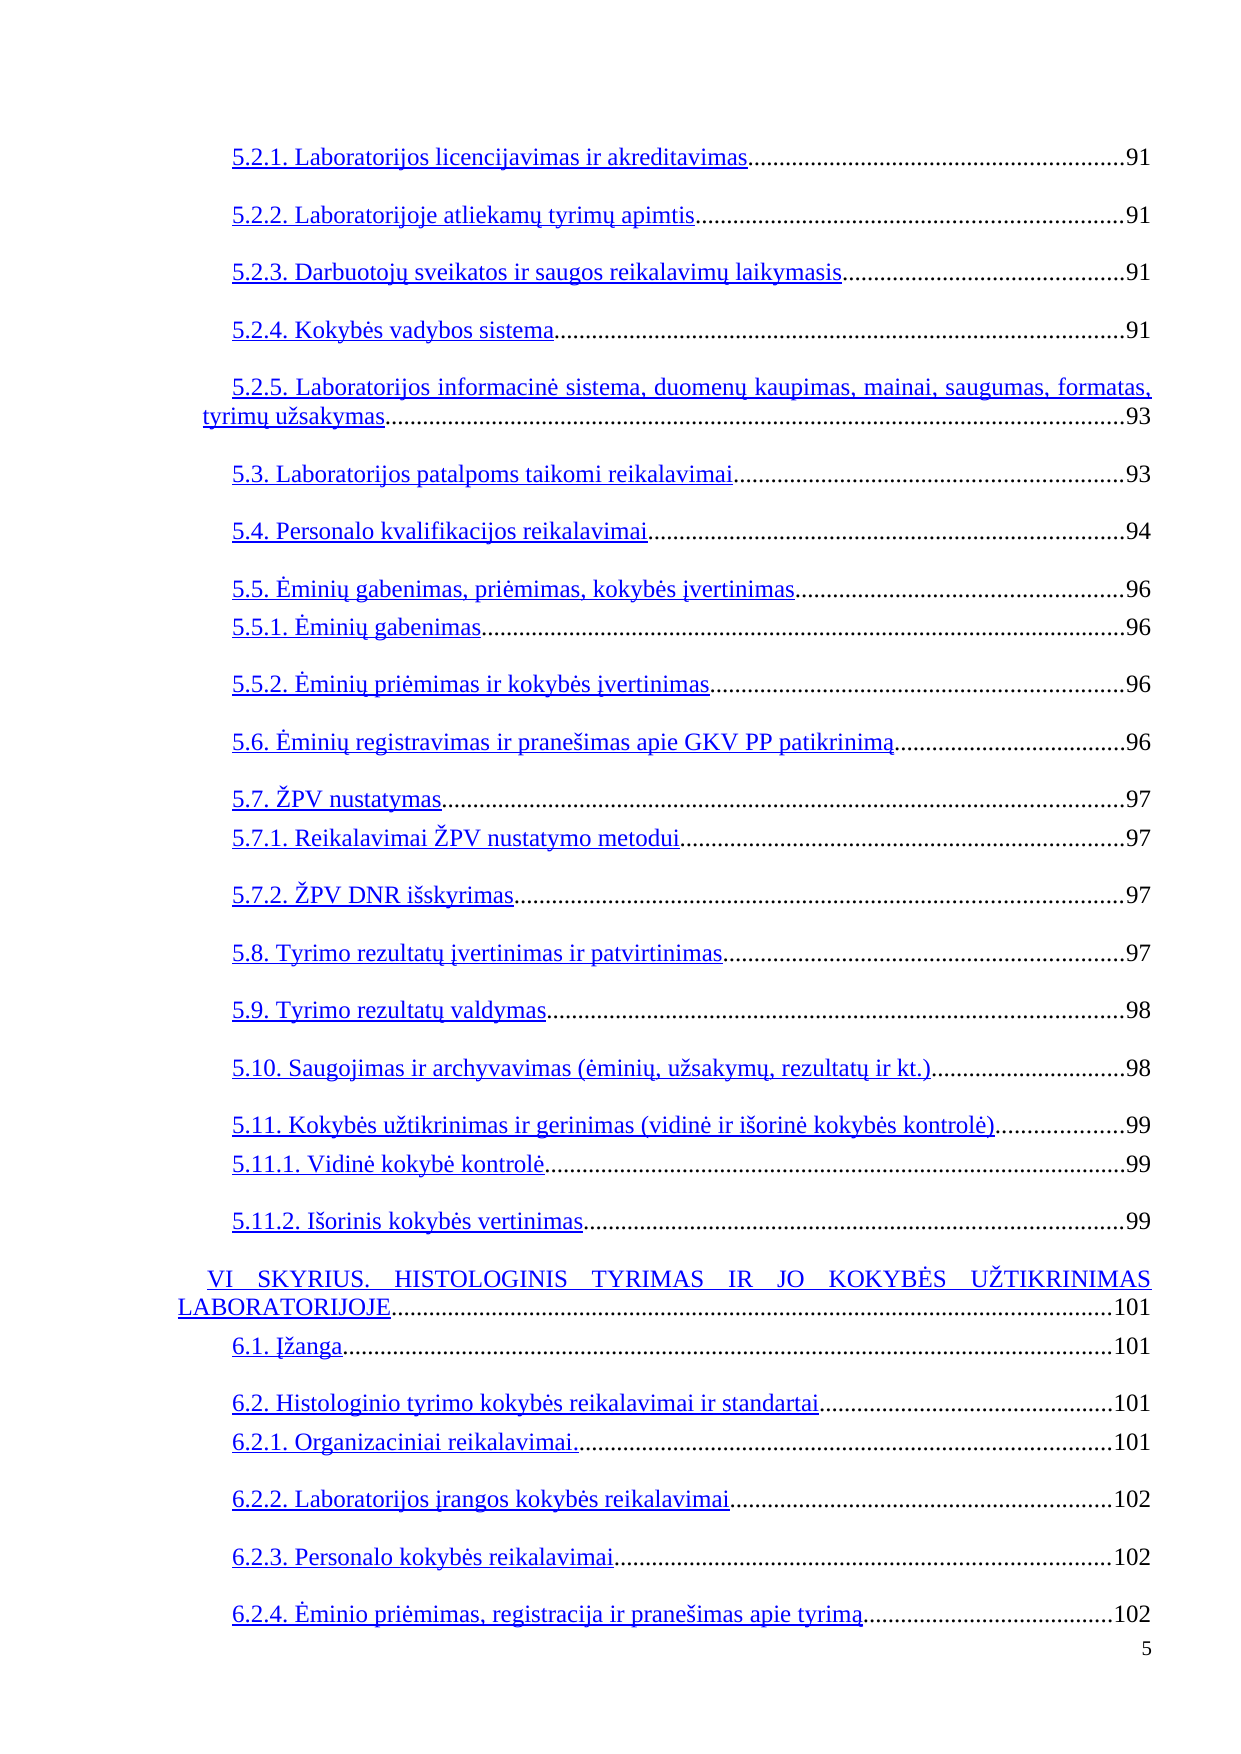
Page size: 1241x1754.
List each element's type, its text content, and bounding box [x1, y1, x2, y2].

text 5.7. ŽPV nustatymas 97 [202, 784, 1152, 813]
text 5.5. Ėminių gabenimas, priėmimas, kokybės įvertinimas 96 [202, 574, 1152, 602]
text 5.4. Personalo kvalifikacijos reikalavimai 94 [202, 516, 1152, 545]
text 6.2. Histologinio tyrimo kokybės reikalavimai ir standartai 101 [202, 1388, 1152, 1417]
text 6.2.3. Personalo kokybės reikalavimai 102 [202, 1542, 1152, 1570]
text 5.5.1. Ėminių gabenimas 96 [202, 612, 1152, 641]
text 5.2.3. Darbuotojų sveikatos ir saugos reikalavimų laikymasis 91 [202, 257, 1152, 286]
text 5.11.2. Išorinis kokybės vertinimas 99 [202, 1206, 1152, 1235]
text 5.10. Saugojimas ir archyvavimas (ėminių, užsakymų, rezultatų ir kt.) 98 [202, 1053, 1152, 1082]
text 5.6. Ėminių registravimas ir pranešimas apie GKV PP patikrinimą 96 [202, 727, 1152, 756]
text 6.1. Įžanga 101 [202, 1331, 1152, 1359]
text 6.2.2. Laboratorijos įrangos kokybės reikalavimai 102 [202, 1484, 1152, 1513]
text 5.2.2. Laboratorijoje atliekamų tyrimų apimtis 91 [202, 200, 1152, 229]
text 5.11.1. Vidinė kokybė kontrolė 99 [202, 1149, 1152, 1177]
text 5.9. Tyrimo rezultatų valdymas 98 [202, 995, 1152, 1024]
text 6.2.1. Organizaciniai reikalavimai. 101 [202, 1427, 1152, 1455]
text 5.11. Kokybės užtikrinimas ir gerinimas (vidinė ir išorinė kokybės kontrolė) 99 [202, 1110, 1152, 1139]
text 5.8. Tyrimo rezultatų įvertinimas ir patvirtinimas 97 [202, 938, 1152, 967]
text 5.2.4. Kokybės vadybos sistema 91 [202, 315, 1152, 344]
text 5.7.1. Reikalavimai ŽPV nustatymo metodui 97 [202, 823, 1152, 852]
text 6.2.4. Ėminio priėmimas, registracija ir pranešimas apie tyrimą 102 [202, 1599, 1152, 1628]
text 5.5.2. Ėminių priėmimas ir kokybės įvertinimas 96 [202, 669, 1152, 698]
text 5.3. Laboratorijos patalpoms taikomi reikalavimai 93 [202, 459, 1152, 487]
text 5.7.2. ŽPV DNR išskyrimas 97 [202, 880, 1152, 909]
text 5.2.1. Laboratorijos licencijavimas ir akreditavimas 91 [202, 142, 1152, 171]
text VI SKYRIUS. HISTOLOGINIS TYRIMAS IR JO KOKYBĖS UŽTIKRINIMAS LABORATORIJOJE 101 [177, 1264, 1152, 1321]
text 5.2.5. Laboratorijos informacinė sistema, duomenų kaupimas, mainai, saugumas, formatas, tyrimų užsakymas 93 [202, 372, 1152, 430]
